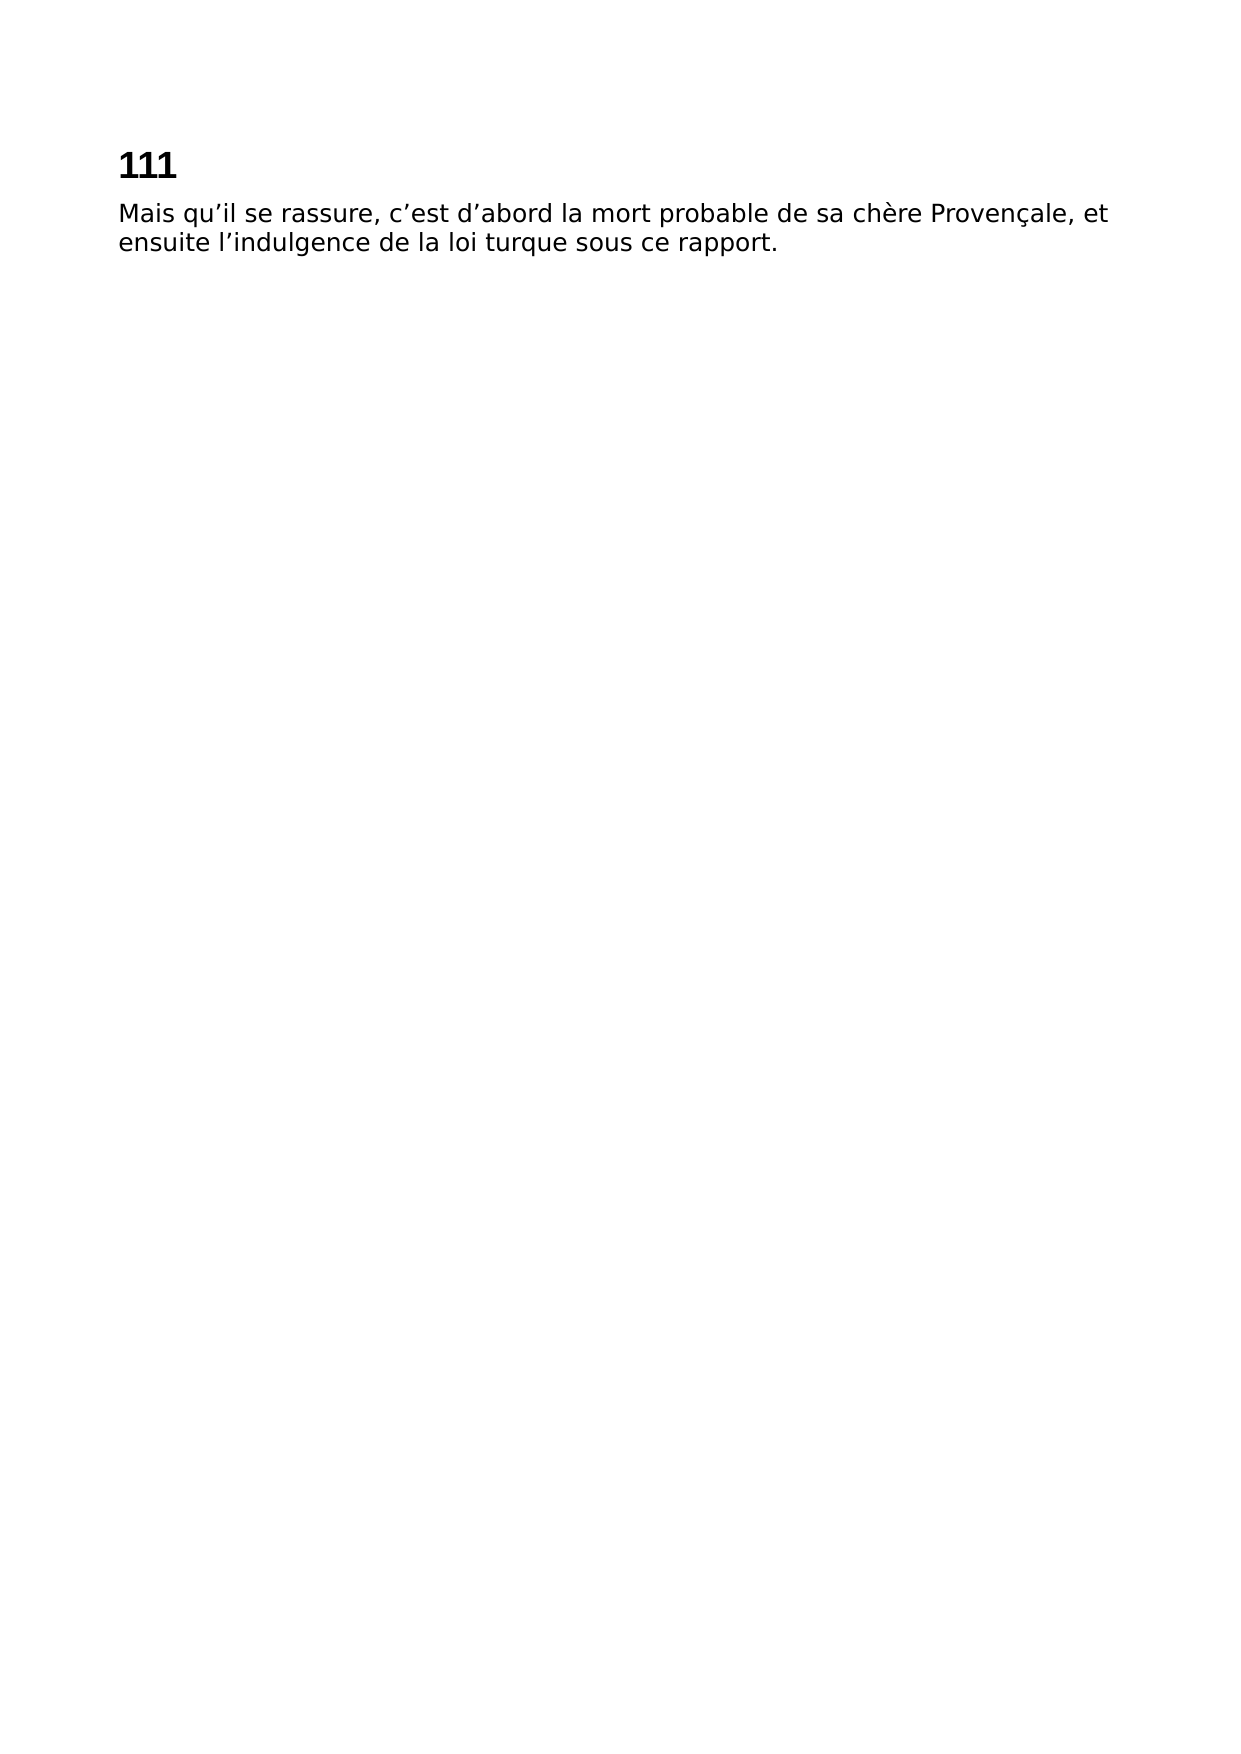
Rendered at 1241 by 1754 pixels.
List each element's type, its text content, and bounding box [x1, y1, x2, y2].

subtitle 111 [118, 143, 1122, 187]
text Mais qu’il se rassure, c’est d’abord la mort probable de sa chère Provençale, et ensuite l’indulgence de la loi turque sous ce rapport. [118, 199, 1122, 258]
